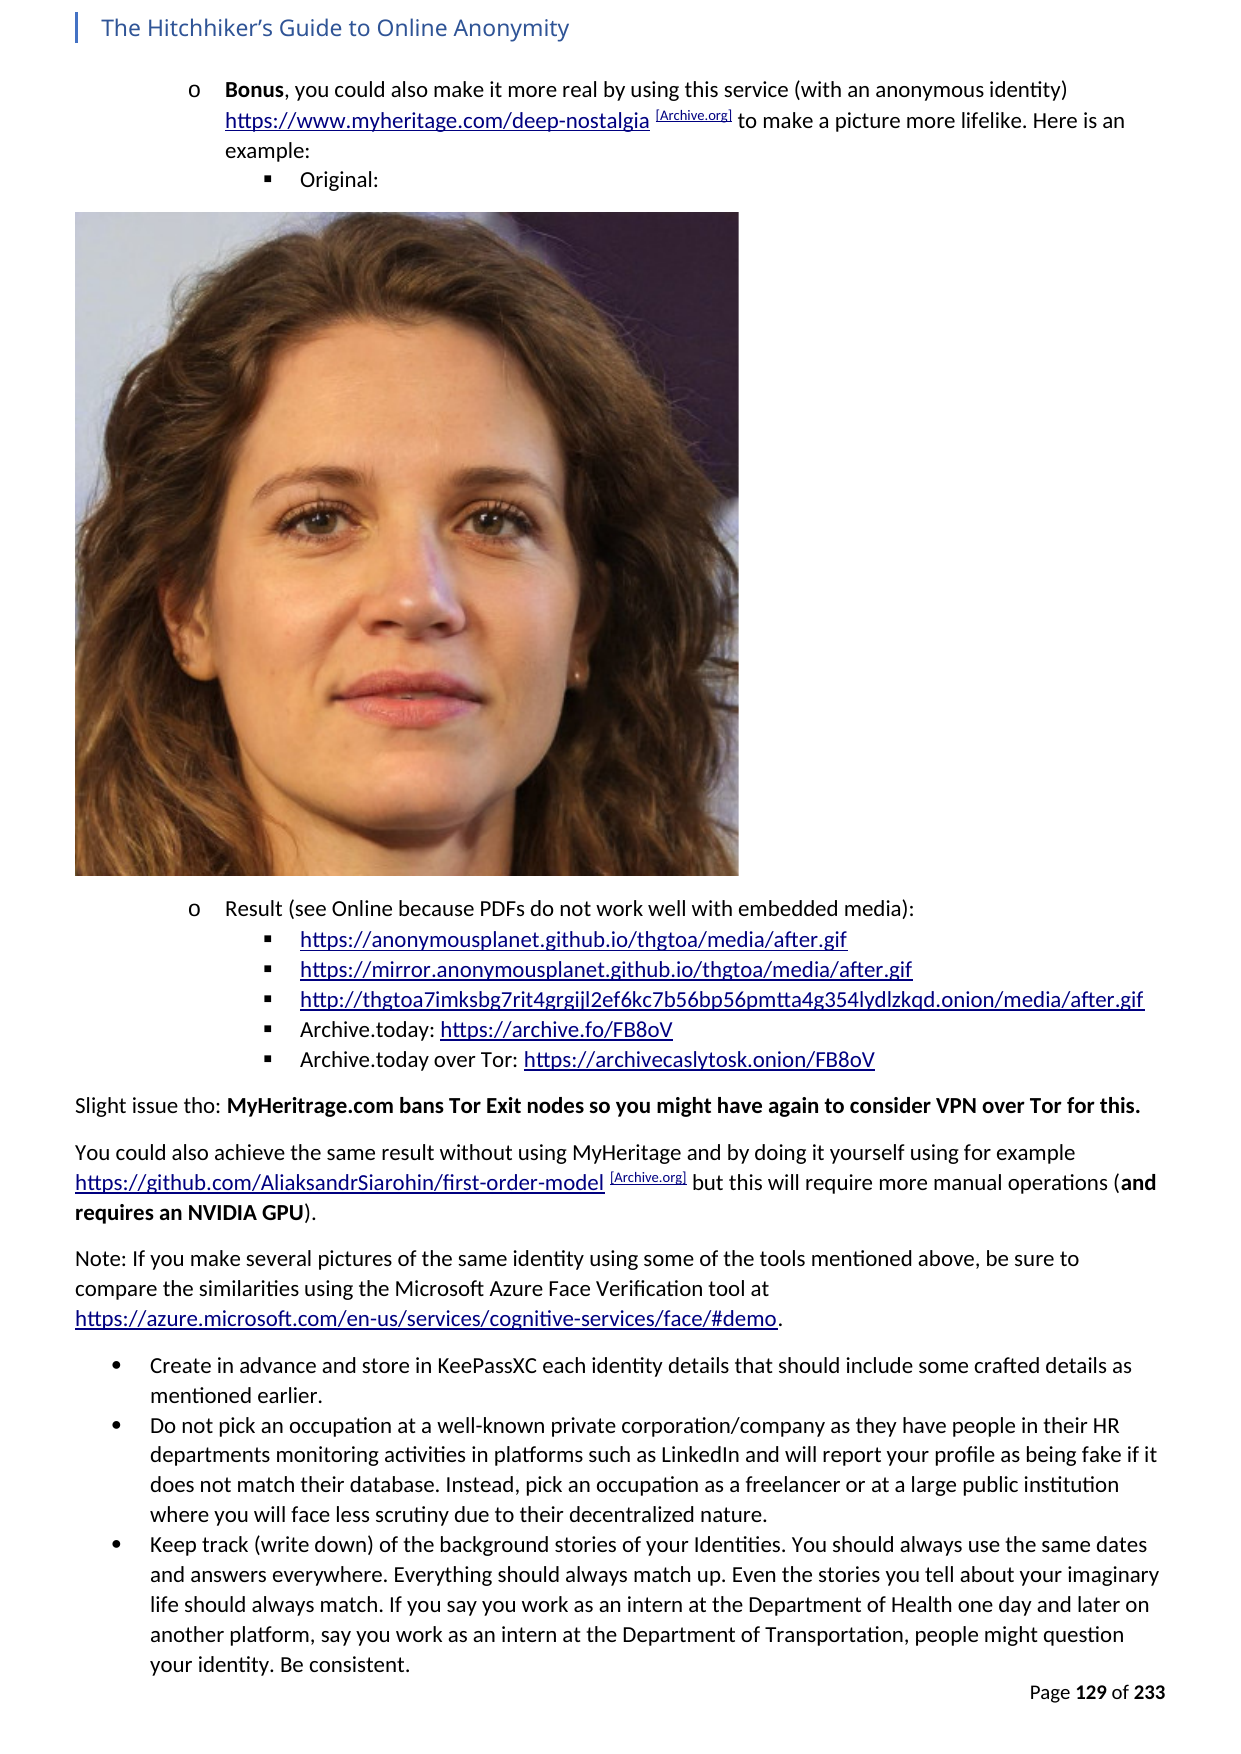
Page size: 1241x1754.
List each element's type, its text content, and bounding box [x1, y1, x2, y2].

text Slight issue tho: MyHeritrage.com bans Tor Exit nodes so you might have again to consider VPN over Tor for this. [75, 1092, 1165, 1120]
list http://thgtoa7imksbg7rit4grgijl2ef6kc7b56bp56pmtta4g354lydlzkqd.onion/media/after.gif [262, 985, 1165, 1013]
list Archive.today over Tor: https://archivecaslytosk.onion/FB8oV [262, 1045, 1165, 1073]
list Result (see Online because PDFs do not work well with embedded media): [187, 894, 1165, 923]
list Keep track (write down) of the background stories of your Identities. You should always use the same dates and answers everywhere. Everything should always match up. Even the stories you tell about your imaginary life should always match. If you say you work as an intern at the Department of Health one day and later on another platform, say you work as an intern at the Department of Transportation, people might question your identity. Be consistent. [112, 1530, 1165, 1678]
list Original: [262, 166, 1165, 194]
list Bonus, you could also make it more real by using this service (with an anonymous identity) https://www.myheritage.com/deep-nostalgia [Archive.org] to make a picture more lifelike. Here is an example: [187, 75, 1165, 164]
list Do not pick an occupation at a well-known private corporation/company as they have people in their HR departments monitoring activities in platforms such as LinkedIn and will report your profile as being fake if it does not match their database. Instead, pick an occupation as a freelancer or at a large public institution where you will face less scrutiny due to their decentralized nature. [112, 1411, 1165, 1528]
text You could also achieve the same result without using MyHeritage and by doing it yourself using for example https://github.com/AliaksandrSiarohin/first-order-model [Archive.org] but this will require more manual operations (and requires an NVIDIA GPU). [75, 1138, 1165, 1226]
picture [75, 212, 739, 876]
list Create in advance and store in KeePassXC each identity details that should include some crafted details as mentioned earlier. [112, 1351, 1165, 1409]
text Note: If you make several pictures of the same identity using some of the tools mentioned above, be sure to compare the similarities using the Microsoft Azure Face Verification tool at https://azure.microsoft.com/en-us/services/cognitive-services/face/#demo. [75, 1244, 1165, 1332]
list https://mirror.anonymousplanet.github.io/thgtoa/media/after.gif [262, 955, 1165, 983]
list https://anonymousplanet.github.io/thgtoa/media/after.gif [262, 926, 1165, 953]
list Archive.today: https://archive.fo/FB8oV [262, 1015, 1165, 1043]
